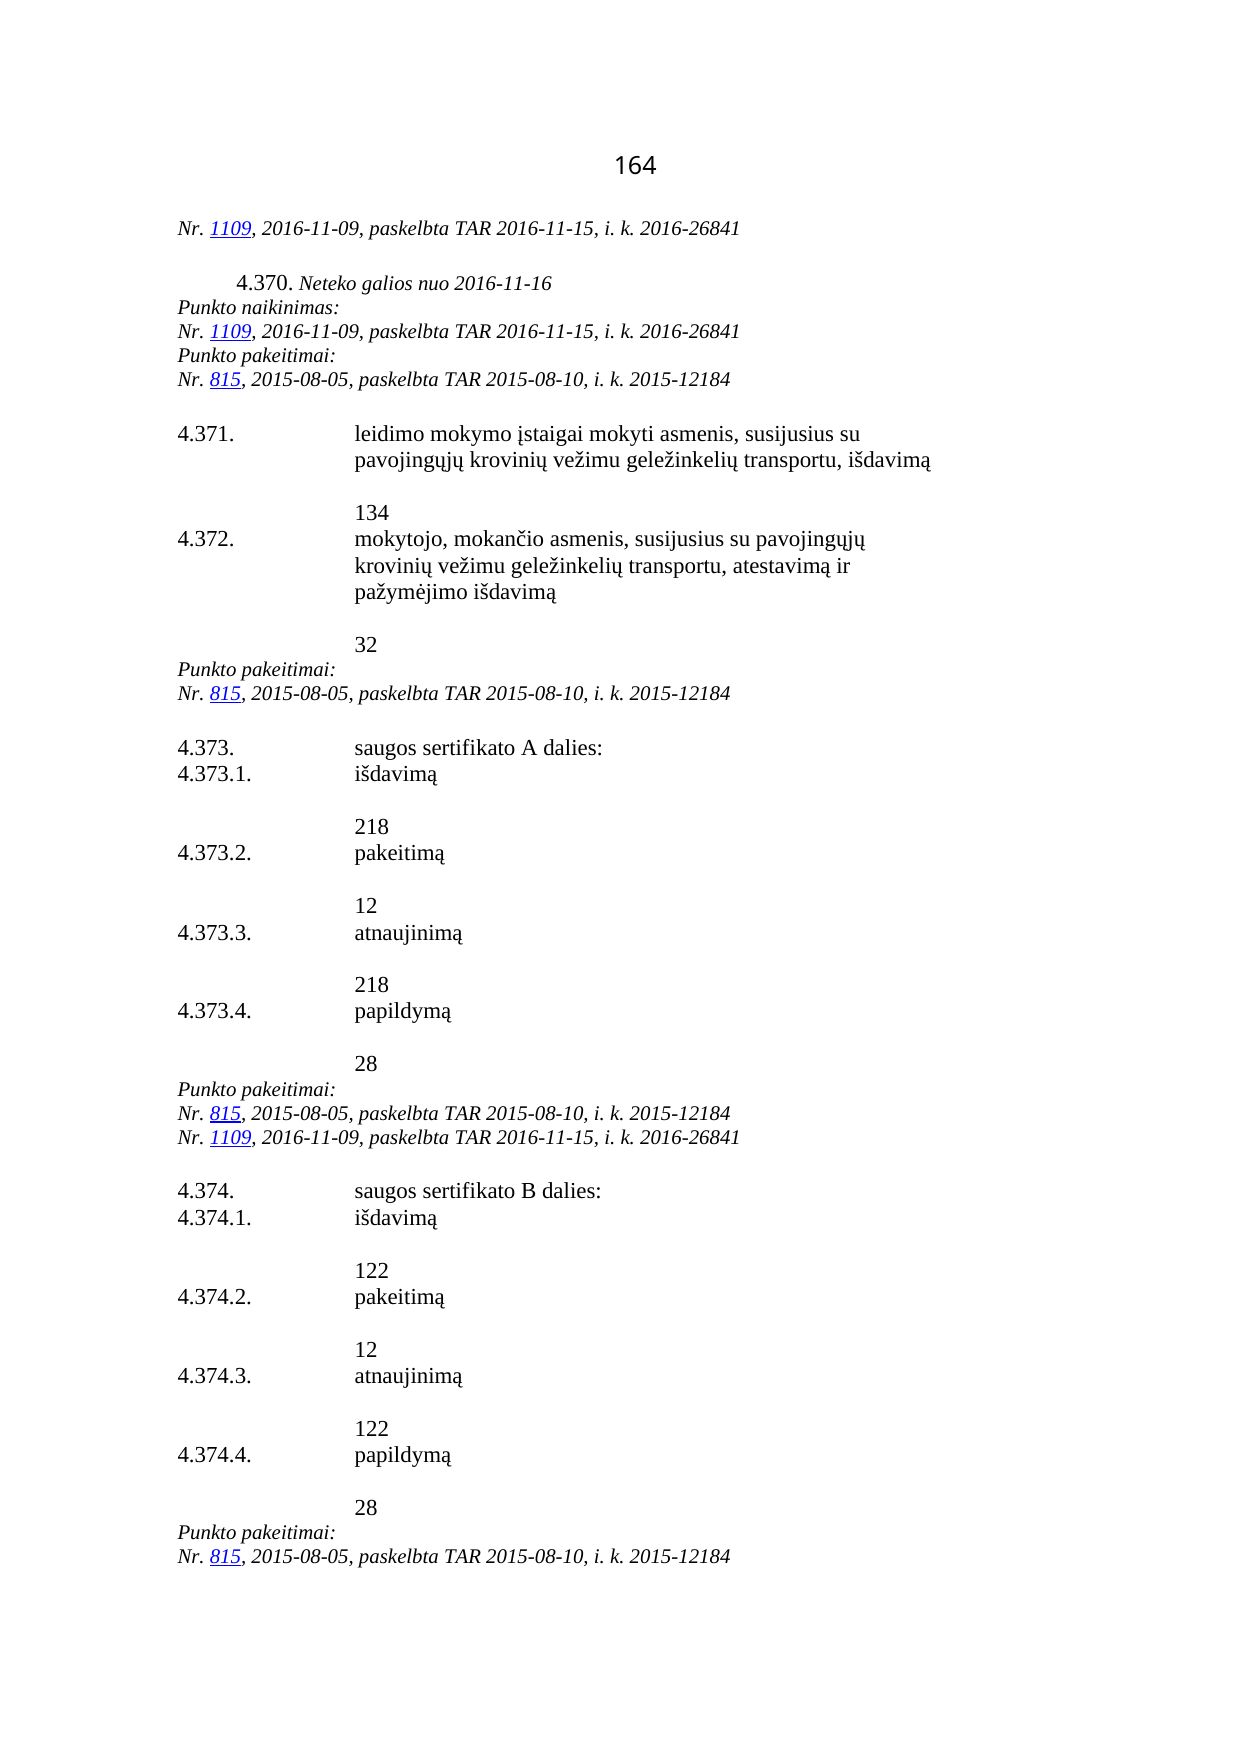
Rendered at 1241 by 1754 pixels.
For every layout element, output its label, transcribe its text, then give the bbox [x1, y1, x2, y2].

text 4.373.2. pakeitimą 12 [177, 839, 892, 918]
text pažymėjimo išdavimą 32 [354, 578, 945, 657]
text Nr. 815, 2015-08-05, paskelbta TAR 2015-08-10, i. k. 2015-12184 [177, 367, 1093, 391]
text 4.374.2. pakeitimą 12 [177, 1283, 892, 1362]
text krovinių vežimu geležinkelių transportu, atestavimą ir [354, 552, 945, 578]
text 4.374. saugos sertifikato B dalies: [177, 1178, 892, 1204]
text 4.371. leidimo mokymo įstaigai mokyti asmenis, susijusius su [177, 420, 945, 446]
text 4.372. mokytojo, mokančio asmenis, susijusius su pavojingųjų [177, 525, 945, 552]
text 4.370. Neteko galios nuo 2016-11-16 [177, 269, 1093, 295]
text 4.374.1. išdavimą 122 [177, 1204, 892, 1283]
text pavojingųjų krovinių vežimu geležinkelių transportu, išdavimą 134 [354, 446, 945, 525]
text 4.373.1. išdavimą 218 [177, 760, 892, 839]
text Punkto pakeitimai: [177, 1077, 1093, 1101]
text Nr. 815, 2015-08-05, paskelbta TAR 2015-08-10, i. k. 2015-12184 [177, 681, 1093, 705]
text Nr. 1109, 2016-11-09, paskelbta TAR 2016-11-15, i. k. 2016-26841 [177, 216, 1093, 240]
text 4.373.4. papildymą 28 [177, 998, 892, 1077]
text Punkto naikinimas: [177, 295, 1093, 319]
text Nr. 1109, 2016-11-09, paskelbta TAR 2016-11-15, i. k. 2016-26841 [177, 1125, 1093, 1149]
text Punkto pakeitimai: [177, 1520, 1093, 1544]
text Nr. 815, 2015-08-05, paskelbta TAR 2015-08-10, i. k. 2015-12184 [177, 1101, 1093, 1125]
text Nr. 815, 2015-08-05, paskelbta TAR 2015-08-10, i. k. 2015-12184 [177, 1544, 1093, 1568]
text Punkto pakeitimai: [177, 657, 1093, 681]
text 4.374.4. papildymą 28 [177, 1441, 892, 1520]
text 4.374.3. atnaujinimą 122 [177, 1362, 892, 1441]
text Nr. 1109, 2016-11-09, paskelbta TAR 2016-11-15, i. k. 2016-26841 [177, 319, 1093, 343]
text 4.373.3. atnaujinimą 218 [177, 918, 892, 998]
text Punkto pakeitimai: [177, 343, 1093, 367]
text 4.373. saugos sertifikato A dalies: [177, 734, 892, 760]
